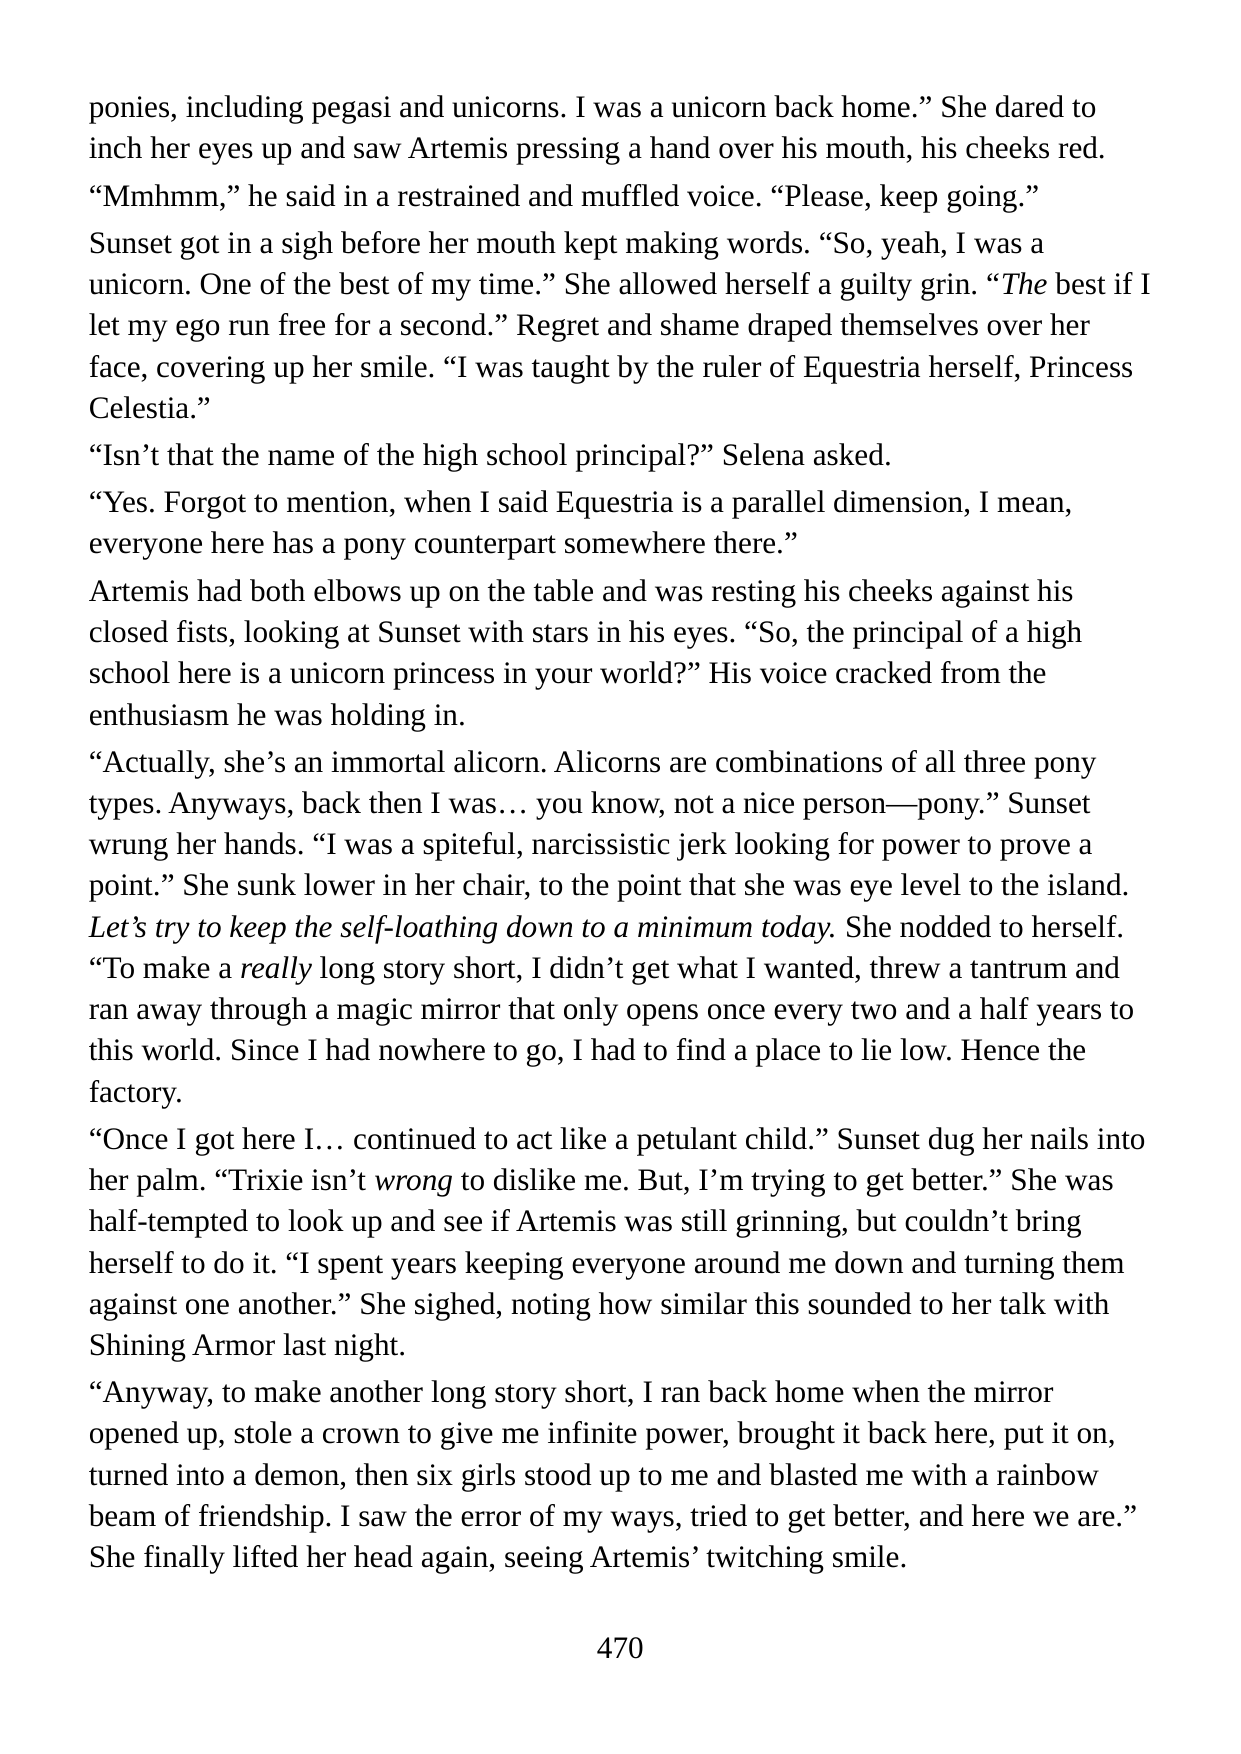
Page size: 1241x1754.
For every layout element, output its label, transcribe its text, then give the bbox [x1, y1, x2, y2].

text “Yes. Forgot to mention, when I said Equestria is a parallel dimension, I mean, everyone here has a pony counterpart somewhere there.” [88, 483, 1152, 561]
text “Isn’t that the name of the high school principal?” Selena asked. [88, 436, 1152, 472]
text “Anyway, to make another long story short, I ran back home when the mirror opened up, stole a crown to give me infinite power, brought it back here, put it on, turned into a demon, then six girls stood up to me and blasted me with a rainbow beam of friendship. I saw the error of my ways, tried to get better, and here we are.” She finally lifted her head again, seeing Artemis’ twitching smile. [88, 1373, 1152, 1574]
text Sunset got in a sigh before her mouth kept making words. “So, yeah, I was a unicorn. One of the best of my time.” She allowed herself a guilty grin. “The best if I let my ego run free for a second.” Regret and shame draped themselves over her face, covering up her smile. “I was taught by the ruler of Equestria herself, Princess Celestia.” [88, 224, 1152, 425]
text “Actually, she’s an immortal alicorn. Alicorns are combinations of all three pony types. Anyways, back then I was… you know, not a nice person—pony.” Sunset wrung her hands. “I was a spiteful, narcissistic jerk looking for power to prove a point.” She sunk lower in her chair, to the point that she was eye level to the island. Let’s try to keep the self-loathing down to a minimum today. She nodded to herself. “To make a really long story short, I didn’t get what I wanted, threw a tantrum and ran away through a magic mirror that only opens once every two and a half years to this world. Since I had nowhere to go, I had to find a place to lie low. Hence the factory. [88, 743, 1152, 1109]
text “Mmhmm,” he said in a restrained and muffled voice. “Please, keep going.” [88, 177, 1152, 213]
text “Once I got here I… continued to act like a petulant child.” Sunset dug her nails into her palm. “Trixie isn’t wrong to dislike me. But, I’m trying to get better.” She was half-tempted to look up and see if Artemis was still grinning, but couldn’t bring herself to do it. “I spent years keeping everyone around me down and turning them against one another.” She sighed, noting how similar this sounded to her talk with Shining Armor last night. [88, 1120, 1152, 1362]
text ponies, including pegasi and unicorns. I was a unicorn back home.” She dared to inch her eyes up and saw Artemis pressing a hand over his mouth, his cheeks red. [88, 88, 1152, 166]
text Artemis had both elbows up on the table and was resting his cheeks against his closed fists, looking at Sunset with stars in his eyes. “So, the principal of a high school here is a unicorn princess in your world?” His voice cracked from the enthusiasm he was holding in. [88, 572, 1152, 732]
